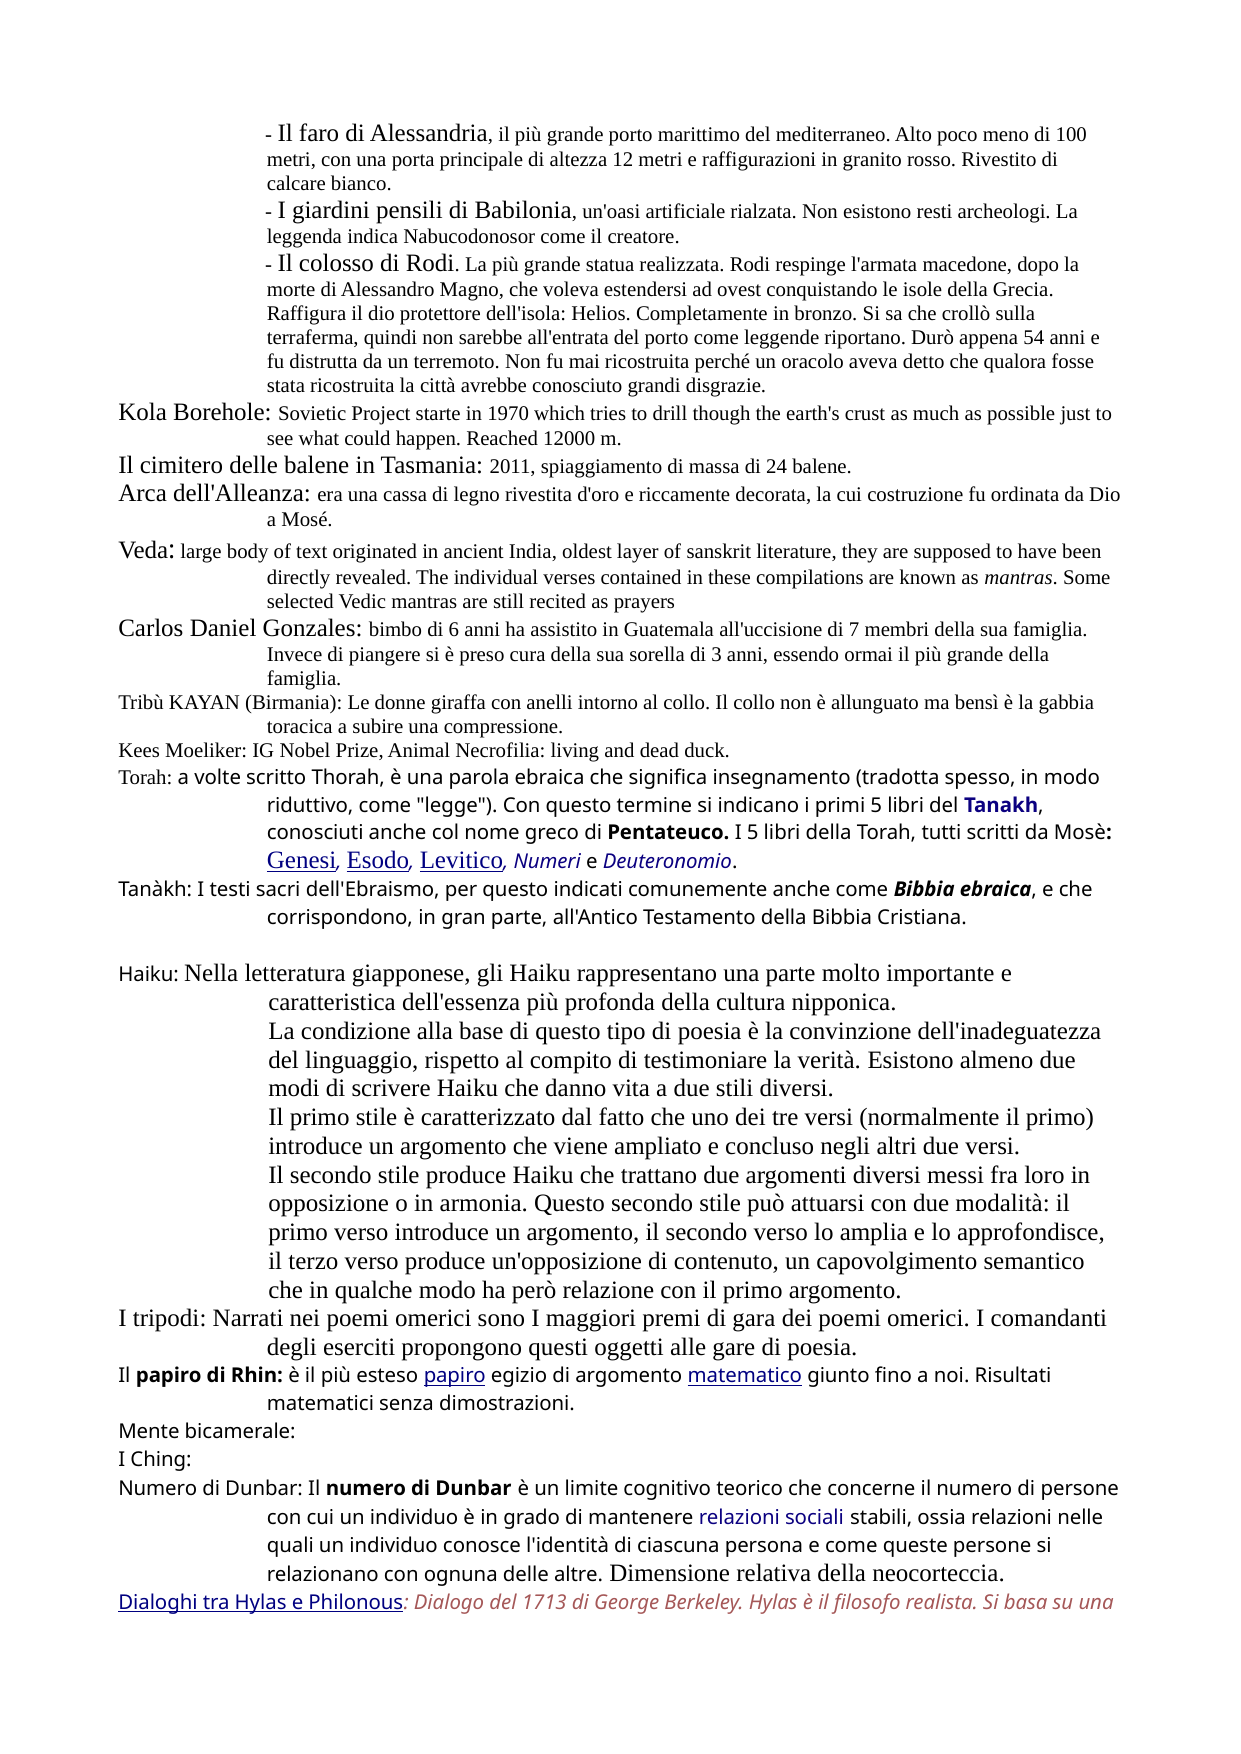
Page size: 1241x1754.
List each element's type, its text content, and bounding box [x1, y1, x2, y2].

text Dialoghi tra Hylas e Philonous: Dialogo del 1713 di George Berkeley. Hylas è il filosofo realista. Si basa su una [118, 1587, 1122, 1615]
text Carlos Daniel Gonzales: bimbo di 6 anni ha assistito in Guatemala all'uccisione di 7 membri della sua famiglia. Invece di piangere si è preso cura della sua sorella di 3 anni, essendo ormai il più grande della famiglia. [118, 613, 1122, 690]
text I tripodi: Narrati nei poemi omerici sono I maggiori premi di gara dei poemi omerici. I comandanti degli eserciti propongono questi oggetti alle gare di poesia. [118, 1303, 1122, 1361]
text - I giardini pensili di Babilonia, un'oasi artificiale rialzata. Non esistono resti archeologi. La leggenda indica Nabucodonosor come il creatore. [265, 195, 1122, 248]
text Torah: a volte scritto Thorah, è una parola ebraica che significa insegnamento (tradotta spesso, in modo riduttivo, come "legge"). Con questo termine si indicano i primi 5 libri del Tanakh, conosciuti anche col nome greco di Pentateuco. I 5 libri della Torah, tutti scritti da Mosè: Genesi, Esodo, Levitico, Numeri e Deuteronomio. [118, 762, 1122, 875]
text Haiku: Nella letteratura giapponese, gli Haiku rappresentano una parte molto importante e caratteristica dell'essenza più profonda della cultura nipponica. La condizione alla base di questo tipo di poesia è la convinzione dell'inadeguatezza del linguaggio, rispetto al compito di testimoniare la verità. Esistono almeno due modi di scrivere Haiku che danno vita a due stili diversi. Il primo stile è caratterizzato dal fatto che uno dei tre versi (normalmente il primo) introduce un argomento che viene ampliato e concluso negli altri due versi. Il secondo stile produce Haiku che trattano due argomenti diversi messi fra loro in opposizione o in armonia. Questo secondo stile può attuarsi con due modalità: il primo verso introduce un argomento, il secondo verso lo amplia e lo approfondisce, il terzo verso produce un'opposizione di contenuto, un capovolgimento semantico che in qualche modo ha però relazione con il primo argomento. [118, 958, 1122, 1303]
text - Il faro di Alessandria, il più grande porto marittimo del mediterraneo. Alto poco meno di 100 metri, con una porta principale di altezza 12 metri e raffigurazioni in granito rosso. Rivestito di calcare bianco. [265, 118, 1122, 195]
text Kees Moeliker: IG Nobel Prize, Animal Necrofilia: living and dead duck. [118, 738, 1122, 762]
text I Ching: [118, 1444, 1122, 1472]
text Mente bicamerale: [118, 1416, 1122, 1444]
text Veda: large body of text originated in ancient India, oldest layer of sanskrit literature, they are supposed to have been directly revealed. The individual verses contained in these compilations are known as mantras. Some selected Vedic mantras are still recited as prayers [118, 531, 1122, 613]
text Kola Borehole: Sovietic Project starte in 1970 which tries to drill though the earth's crust as much as possible just to see what could happen. Reached 12000 m. [118, 397, 1122, 450]
text - Il colosso di Rodi. La più grande statua realizzata. Rodi respinge l'armata macedone, dopo la morte di Alessandro Magno, che voleva estendersi ad ovest conquistando le isole della Grecia. Raffigura il dio protettore dell'isola: Helios. Completamente in bronzo. Si sa che crollò sulla terraferma, quindi non sarebbe all'entrata del porto come leggende riportano. Durò appena 54 anni e fu distrutta da un terremoto. Non fu mai ricostruita perché un oracolo aveva detto che qualora fosse stata ricostruita la città avrebbe conosciuto grandi disgrazie. [265, 248, 1122, 397]
text Arca dell'Alleanza: era una cassa di legno rivestita d'oro e riccamente decorata, la cui costruzione fu ordinata da Dio a Mosé. [118, 478, 1122, 531]
text Il cimitero delle balene in Tasmania: 2011, spiaggiamento di massa di 24 balene. [118, 450, 1122, 478]
text Numero di Dunbar: Il numero di Dunbar è un limite cognitivo teorico che concerne il numero di persone con cui un individuo è in grado di mantenere relazioni sociali stabili, ossia relazioni nelle quali un individuo conosce l'identità di ciascuna persona e come queste persone si relazionano con ognuna delle altre. Dimensione relativa della neocorteccia. [118, 1472, 1122, 1587]
text Tanàkh: I testi sacri dell'Ebraismo, per questo indicati comunemente anche come Bibbia ebraica, e che corrispondono, in gran parte, all'Antico Testamento della Bibbia Cristiana. [118, 875, 1122, 930]
text Tribù KAYAN (Birmania): Le donne giraffa con anelli intorno al collo. Il collo non è allunguato ma bensì è la gabbia toracica a subire una compressione. [118, 690, 1122, 738]
text Il papiro di Rhin: è il più esteso papiro egizio di argomento matematico giunto fino a noi. Risultati matematici senza dimostrazioni. [118, 1361, 1122, 1416]
